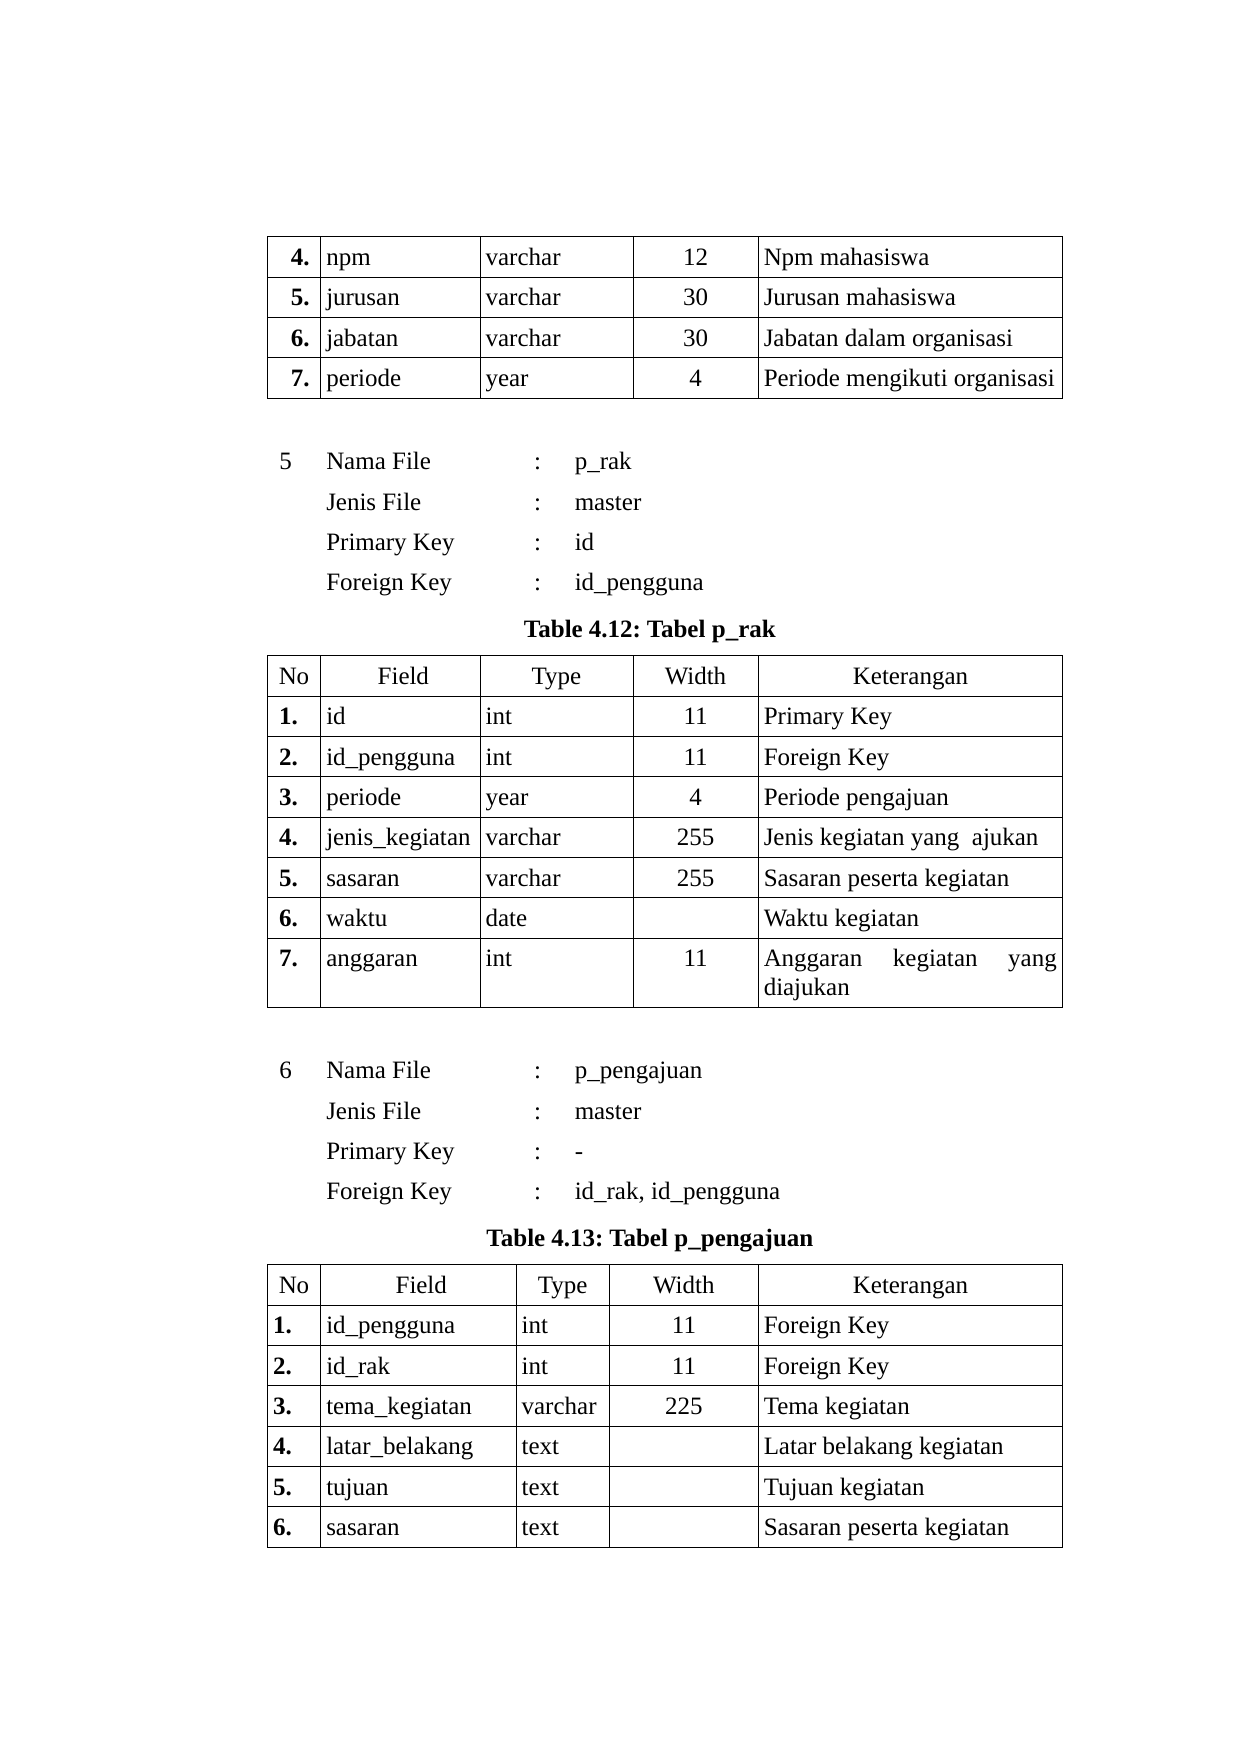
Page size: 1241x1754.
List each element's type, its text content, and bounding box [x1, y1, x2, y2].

table_cell id_rak [321, 1346, 516, 1385]
table_cell Jenis File [320, 481, 528, 521]
table_cell Foreign Key [759, 1346, 1062, 1385]
table_cell Tema kegiatan [759, 1386, 1062, 1426]
table_cell [268, 697, 320, 736]
table_cell : [528, 481, 569, 521]
table_cell [268, 1467, 320, 1506]
table_cell jenis_kegiatan [321, 818, 480, 857]
table_header Field [321, 1265, 516, 1305]
table_header Type [517, 1265, 609, 1305]
table_cell Jenis kegiatan yang ajukan [759, 818, 1062, 857]
table_cell Anggaran kegiatan yang diajukan [759, 939, 1062, 1007]
table_cell Periode pengajuan [759, 777, 1062, 817]
table_header Type [481, 656, 633, 696]
table_cell [268, 1346, 320, 1385]
table_cell id [569, 521, 1062, 561]
table_cell [268, 777, 320, 817]
table_cell varchar [481, 318, 633, 357]
table_cell Npm mahasiswa [759, 237, 1062, 277]
table_cell 255 [634, 858, 758, 897]
table_cell : [528, 1090, 569, 1130]
table_cell int [481, 697, 633, 736]
table_cell 30 [634, 278, 758, 317]
table_cell 11 [634, 737, 758, 776]
table_cell Foreign Key [320, 561, 528, 602]
table_cell tujuan [321, 1467, 516, 1506]
table_cell Tujuan kegiatan [759, 1467, 1062, 1506]
table_cell varchar [517, 1386, 609, 1426]
table_cell text [517, 1507, 609, 1547]
table_cell [610, 1467, 758, 1506]
table_cell : [528, 1130, 569, 1170]
table_cell 11 [634, 939, 758, 1007]
table_cell npm [321, 237, 480, 277]
table_cell varchar [481, 237, 633, 277]
table_cell [274, 521, 320, 561]
table_cell id_rak, id_pengguna [569, 1170, 1062, 1211]
table_cell [268, 278, 320, 317]
table_cell periode [321, 777, 480, 817]
table_cell master [569, 1090, 1062, 1130]
table_cell [634, 898, 758, 937]
table_cell : [528, 1170, 569, 1211]
table_cell 11 [634, 697, 758, 736]
table_cell Foreign Key [759, 1306, 1062, 1345]
table_cell [268, 1306, 320, 1345]
table_header Keterangan [759, 656, 1062, 696]
table_cell [268, 1427, 320, 1466]
table_cell id_pengguna [321, 1306, 516, 1345]
table_cell anggaran [321, 939, 480, 1007]
table_cell master [569, 481, 1062, 521]
table_cell 11 [610, 1346, 758, 1385]
table_cell : [528, 561, 569, 602]
table_header Width [634, 656, 758, 696]
table_cell int [481, 737, 633, 776]
table_cell int [517, 1346, 609, 1385]
text Table 4.13: Tabel p_pengajuan [236, 1223, 1063, 1252]
table_header 5 [274, 441, 320, 481]
table_cell Periode mengikuti organisasi [759, 358, 1062, 397]
table_cell 12 [634, 237, 758, 277]
table_cell [610, 1507, 758, 1547]
table_header No [268, 656, 320, 696]
table_cell [274, 1170, 320, 1211]
table_cell [268, 898, 320, 937]
table_cell date [481, 898, 633, 937]
table_header Field [321, 656, 480, 696]
table_cell waktu [321, 898, 480, 937]
table_cell varchar [481, 278, 633, 317]
table_header Keterangan [759, 1265, 1062, 1305]
table_cell jabatan [321, 318, 480, 357]
table_cell Primary Key [759, 697, 1062, 736]
table_cell Jenis File [320, 1090, 528, 1130]
table_cell Primary Key [320, 1130, 528, 1170]
table_cell periode [321, 358, 480, 397]
table_cell varchar [481, 818, 633, 857]
table_cell Foreign Key [759, 737, 1062, 776]
table_cell 4 [634, 777, 758, 817]
table_cell [268, 318, 320, 357]
table_cell [274, 561, 320, 602]
table_header : [528, 441, 569, 481]
table_cell Jabatan dalam organisasi [759, 318, 1062, 357]
table_cell [268, 358, 320, 397]
table_cell 30 [634, 318, 758, 357]
table_cell [268, 1386, 320, 1426]
table_cell [274, 1130, 320, 1170]
table_cell int [517, 1306, 609, 1345]
table_cell 225 [610, 1386, 758, 1426]
table_cell id_pengguna [569, 561, 1062, 602]
table_cell 4 [634, 358, 758, 397]
table_cell Sasaran peserta kegiatan [759, 1507, 1062, 1547]
table_cell - [569, 1130, 1062, 1170]
table_header No [268, 1265, 320, 1305]
table_cell 11 [610, 1306, 758, 1345]
table_cell [268, 818, 320, 857]
table_cell text [517, 1427, 609, 1466]
table_cell sasaran [321, 1507, 516, 1547]
table_cell [268, 1507, 320, 1547]
table_header : [528, 1050, 569, 1090]
table_cell year [481, 358, 633, 397]
table_cell sasaran [321, 858, 480, 897]
table_header Width [610, 1265, 758, 1305]
table_cell Jurusan mahasiswa [759, 278, 1062, 317]
table_cell Waktu kegiatan [759, 898, 1062, 937]
table_cell Sasaran peserta kegiatan [759, 858, 1062, 897]
table_header Nama File [320, 1050, 528, 1090]
table_cell Primary Key [320, 521, 528, 561]
table_cell text [517, 1467, 609, 1506]
table_cell latar_belakang [321, 1427, 516, 1466]
table_cell [268, 939, 320, 1007]
table_cell id [321, 697, 480, 736]
text Table 4.12: Tabel p_rak [236, 614, 1063, 643]
table_cell [274, 1090, 320, 1130]
table_cell : [528, 521, 569, 561]
table_cell Latar belakang kegiatan [759, 1427, 1062, 1466]
table_header p_pengajuan [569, 1050, 1062, 1090]
table_cell [268, 858, 320, 897]
table_cell [610, 1427, 758, 1466]
table_cell tema_kegiatan [321, 1386, 516, 1426]
table_cell int [481, 939, 633, 1007]
table_cell [274, 481, 320, 521]
table_header Nama File [320, 441, 528, 481]
table_cell id_pengguna [321, 737, 480, 776]
table_cell [268, 237, 320, 277]
table_cell varchar [481, 858, 633, 897]
table_header 6 [274, 1050, 320, 1090]
table_cell [268, 737, 320, 776]
table_cell year [481, 777, 633, 817]
table_cell Foreign Key [320, 1170, 528, 1211]
table_cell 255 [634, 818, 758, 857]
table_header p_rak [569, 441, 1062, 481]
table_cell jurusan [321, 278, 480, 317]
